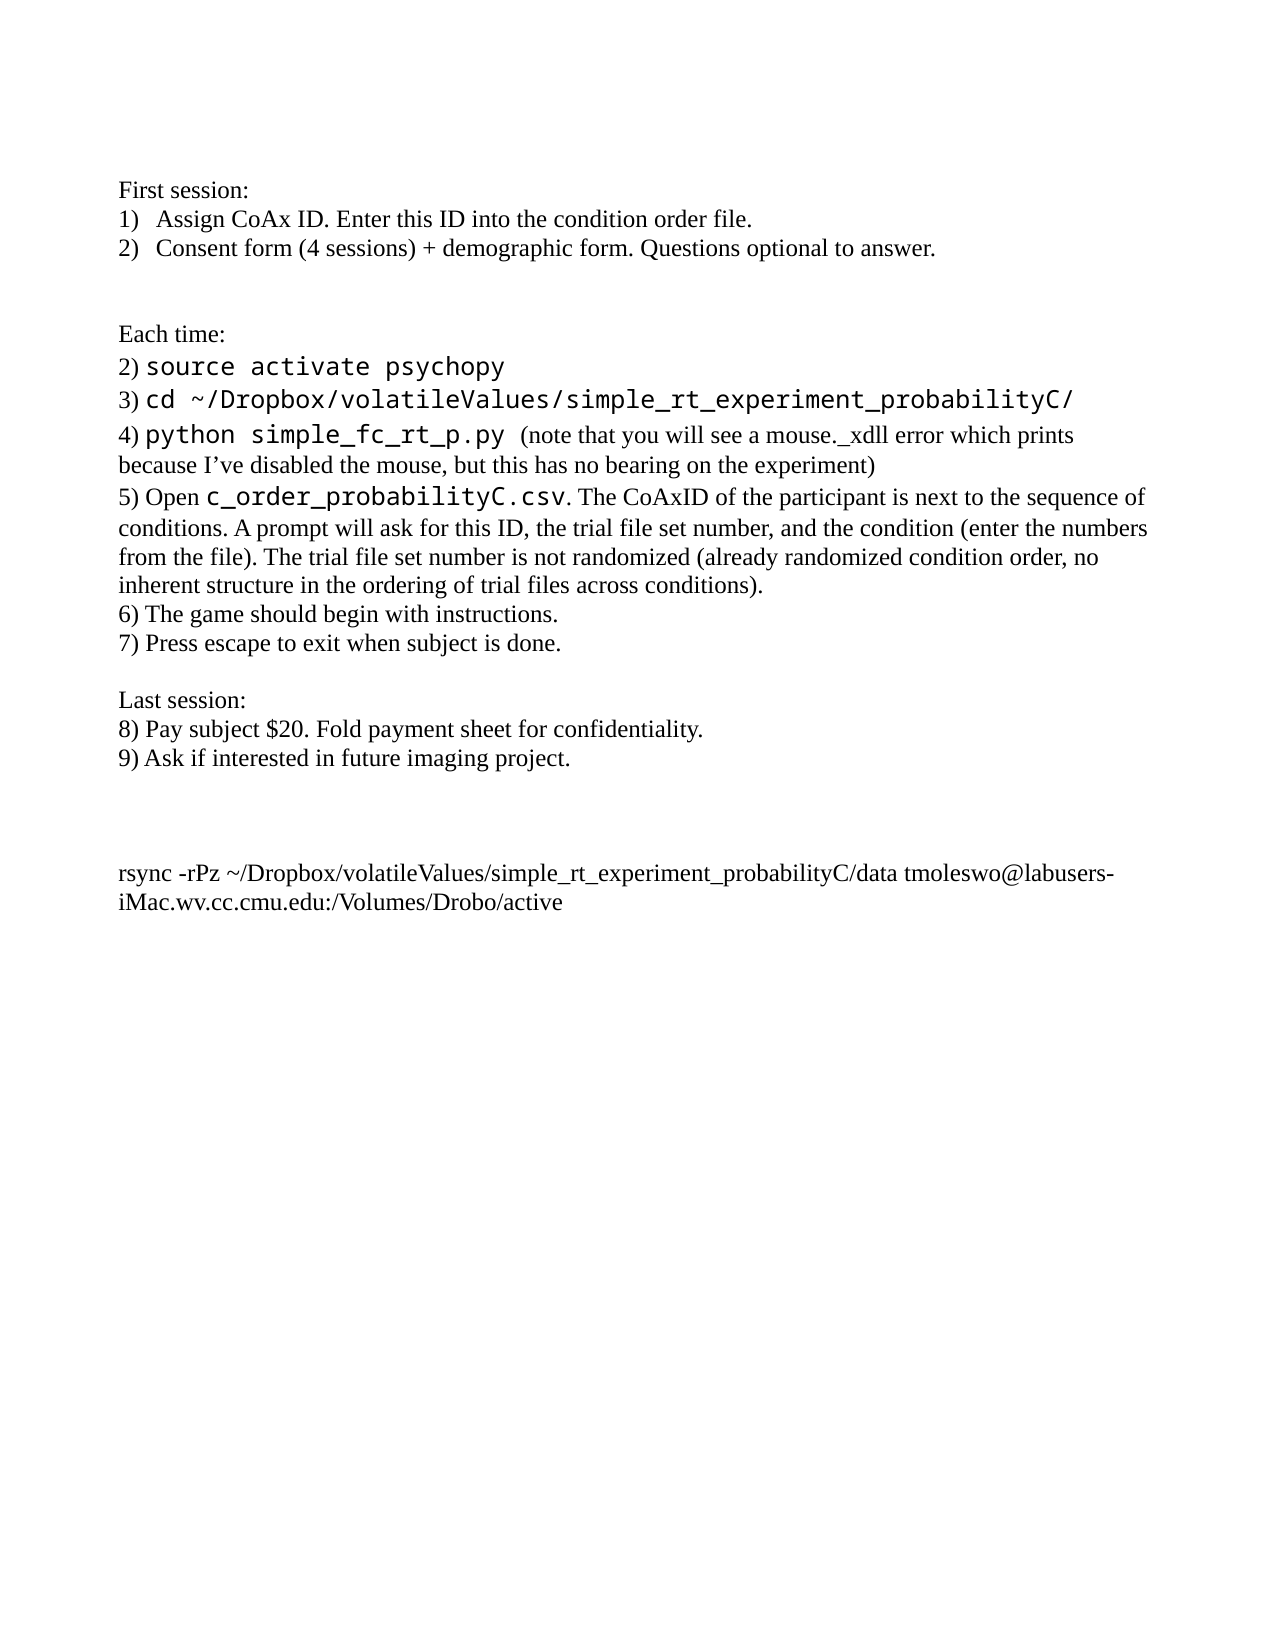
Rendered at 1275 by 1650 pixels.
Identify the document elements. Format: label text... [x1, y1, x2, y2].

text 5) Open c_order_probabilityC.csv. The CoAxID of the participant is next to the sequence of conditions. A prompt will ask for this ID, the trial file set number, and the condition (enter the numbers from the file). The trial file set number is not randomized (already randomized condition order, no inherent structure in the ordering of trial files across conditions). [118, 479, 1157, 599]
list Consent form (4 sessions) + demographic form. Questions optional to answer. [118, 233, 1157, 262]
text 7) Press escape to exit when subject is done. [118, 628, 1157, 657]
text 4) python simple_fc_rt_p.py (note that you will see a mouse._xdll error which prints because I’ve disabled the mouse, but this has no bearing on the experiment) [118, 416, 1157, 479]
text 2) source activate psychopy [118, 348, 1157, 382]
text 6) The game should begin with instructions. [118, 599, 1157, 628]
text Each time: [118, 319, 1157, 348]
list Assign CoAx ID. Enter this ID into the condition order file. [118, 204, 1157, 233]
text 8) Pay subject $20. Fold payment sheet for confidentiality. [118, 714, 1157, 743]
text rsync -rPz ~/Dropbox/volatileValues/simple_rt_experiment_probabilityC/data tmoleswo@labusers-iMac.wv.cc.cmu.edu:/Volumes/Drobo/active [118, 858, 1157, 916]
text First session: [118, 176, 1157, 204]
text 9) Ask if interested in future imaging project. [118, 743, 1157, 772]
text Last session: [118, 686, 1157, 714]
text 3) cd ~/Dropbox/volatileValues/simple_rt_experiment_probabilityC/ [118, 382, 1157, 416]
